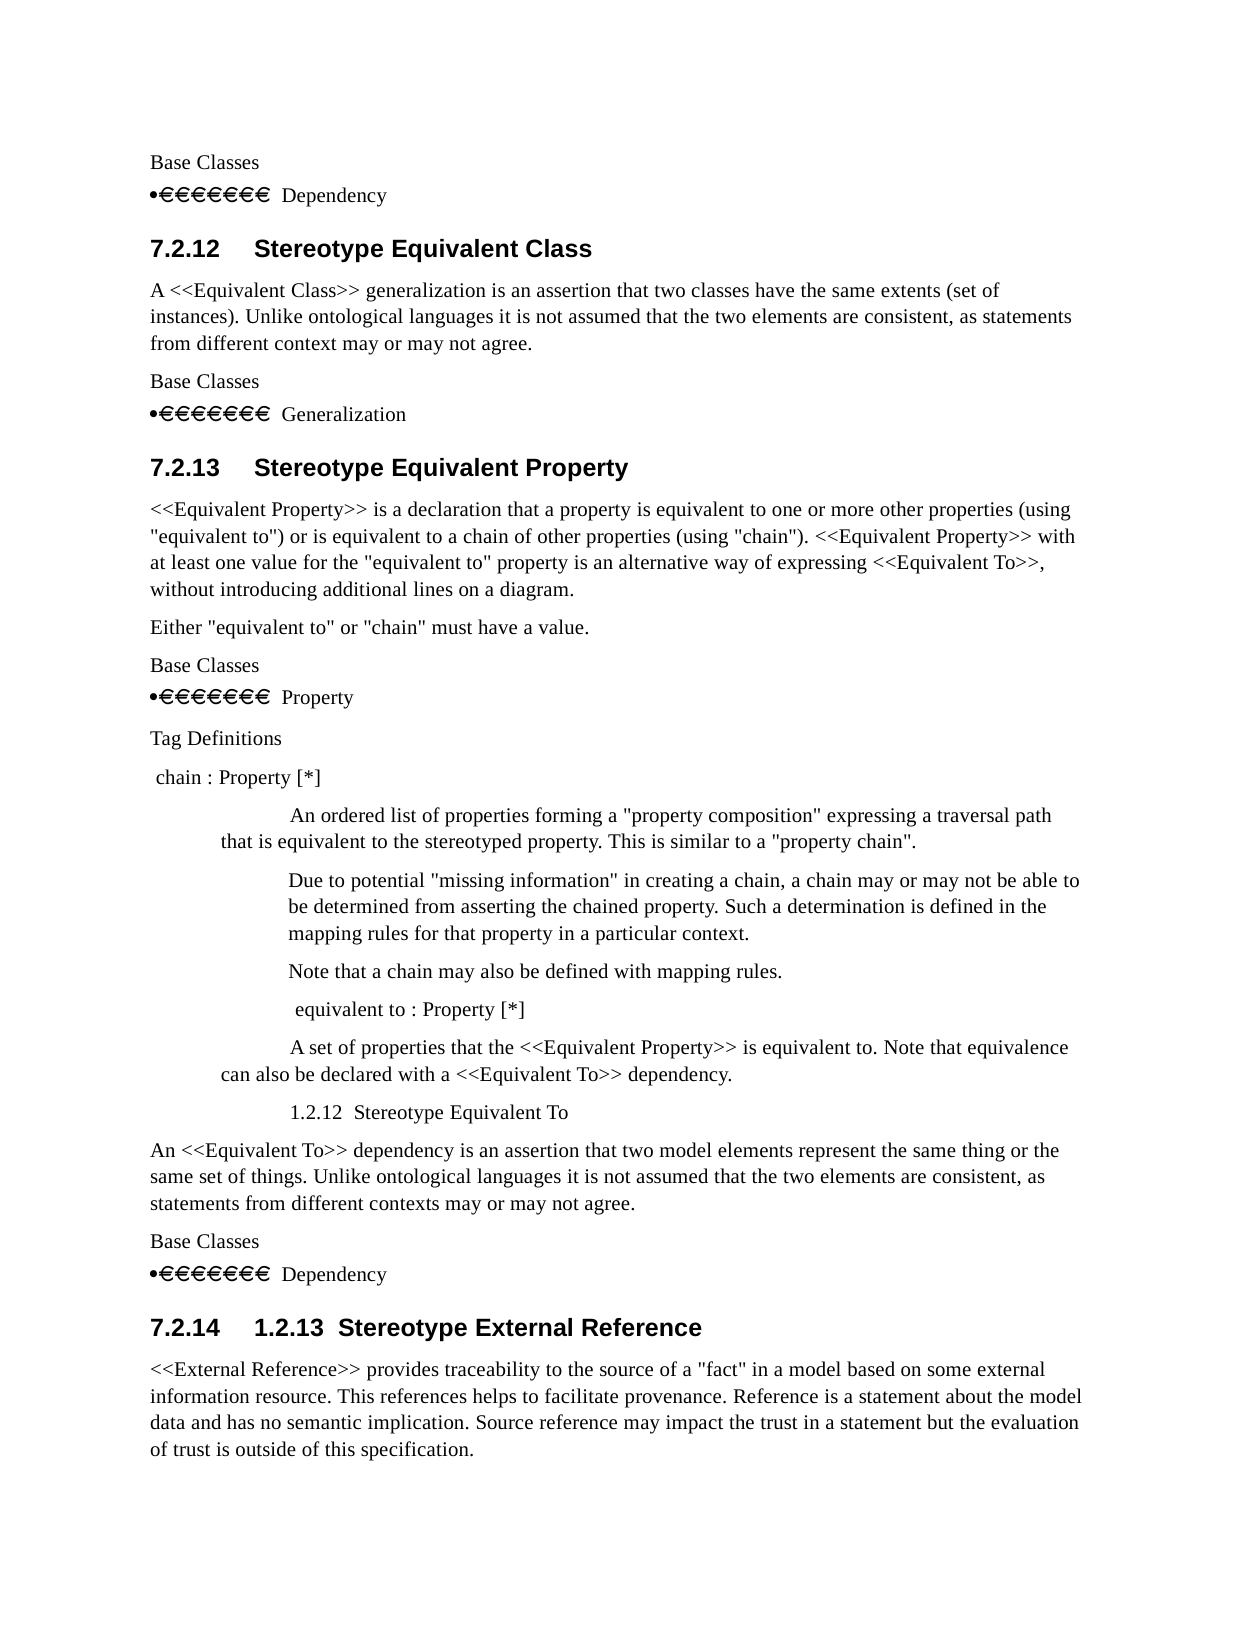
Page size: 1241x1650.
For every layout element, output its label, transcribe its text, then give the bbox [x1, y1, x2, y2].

text 1.2.12 Stereotype Equivalent To [221, 1100, 1090, 1124]
text Base Classes [150, 653, 1090, 677]
text Base Classes [150, 1229, 1090, 1253]
text equivalent to : Property [*] [221, 997, 1090, 1021]
text · Generalization [150, 401, 1090, 426]
text A set of properties that the <<Equivalent Property>> is equivalent to. Note that equivalence can also be declared with a <<Equivalent To>> dependency. [221, 1035, 1090, 1086]
text <<External Reference>> provides traceability to the source of a "fact" in a model based on some external information resource. This references helps to facilitate provenance. Reference is a statement about the model data and has no semantic implication. Source reference may impact the trust in a statement but the evaluation of trust is outside of this specification. [150, 1357, 1090, 1460]
text An <<Equivalent To>> dependency is an assertion that two model elements represent the same thing or the same set of things. Unlike ontological languages it is not assumed that the two elements are consistent, as statements from different contexts may or may not agree. [150, 1138, 1090, 1215]
text <<Equivalent Property>> is a declaration that a property is equivalent to one or more other properties (using "equivalent to") or is equivalent to a chain of other properties (using "chain"). <<Equivalent Property>> with at least one value for the "equivalent to" property is an alternative way of expressing <<Equivalent To>>, without introducing additional lines on a diagram. [150, 497, 1090, 600]
subtitle 1.2.13 Stereotype External Reference [150, 1313, 1090, 1342]
subtitle Stereotype Equivalent Property [150, 453, 1090, 482]
text · Dependency [150, 182, 1090, 206]
text chain : Property [*] [150, 764, 1090, 788]
text · Dependency [150, 1261, 1090, 1286]
subtitle Stereotype Equivalent Class [150, 234, 1090, 263]
text Either "equivalent to" or "chain" must have a value. [150, 614, 1090, 639]
text Tag Definitions [150, 726, 1090, 750]
text Due to potential "missing information" in creating a chain, a chain may or may not be able to be determined from asserting the chained property. Such a determination is defined in the mapping rules for that property in a particular context. [288, 867, 1090, 944]
text An ordered list of properties forming a "property composition" expressing a traversal path that is equivalent to the stereotyped property. This is similar to a "property chain". [221, 803, 1090, 853]
text Base Classes [150, 150, 1090, 174]
text A <<Equivalent Class>> generalization is an assertion that two classes have the same extents (set of instances). Unlike ontological languages it is not assumed that the two elements are consistent, as statements from different context may or may not agree. [150, 278, 1090, 355]
text · Property [150, 685, 1090, 709]
text Base Classes [150, 369, 1090, 393]
text Note that a chain may also be defined with mapping rules. [288, 958, 1090, 983]
